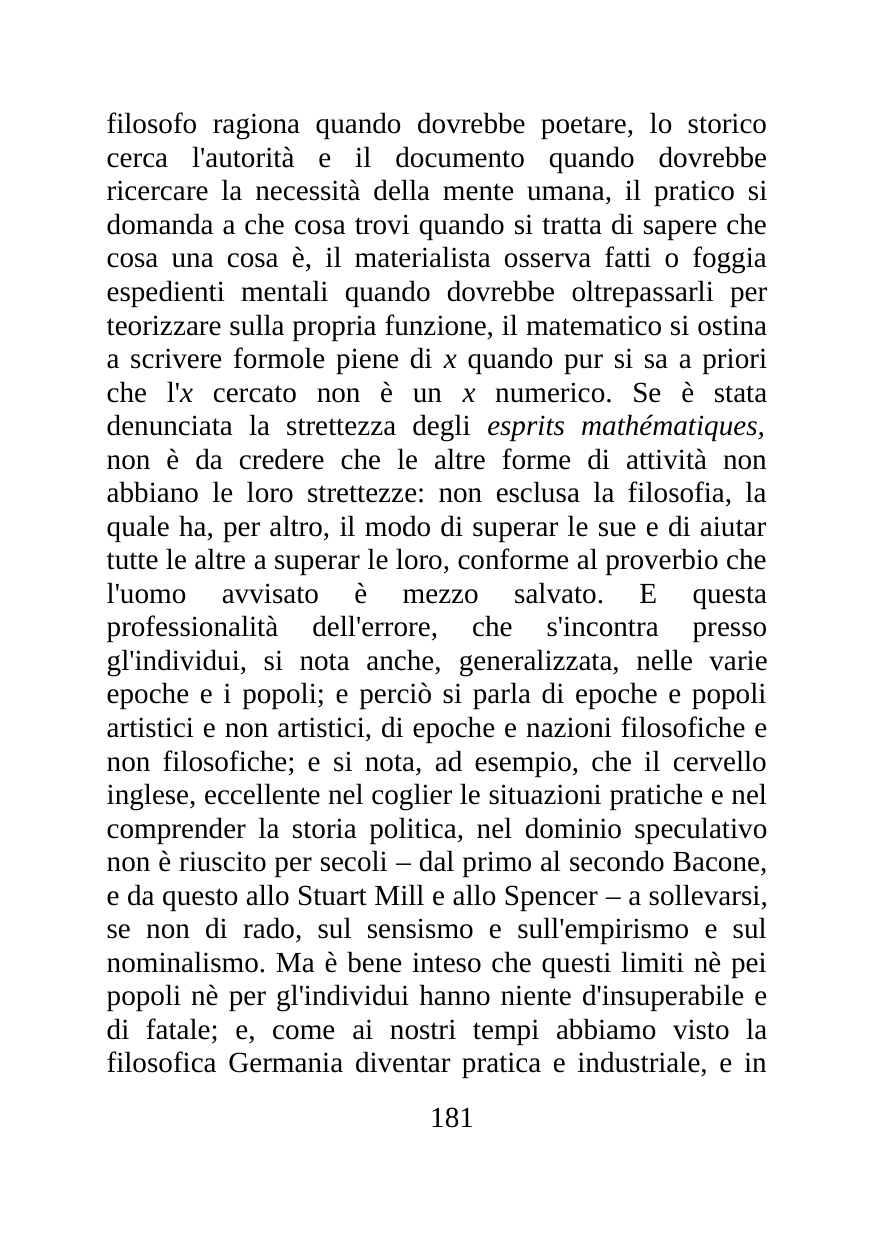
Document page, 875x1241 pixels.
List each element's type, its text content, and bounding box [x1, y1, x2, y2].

text filosofo ragiona quando dovrebbe poetare, lo storico cerca l'autorità e il documento quando dovrebbe ricercare la necessità della mente umana, il pratico si domanda a che cosa trovi quando si tratta di sapere che cosa una cosa è, il materialista osserva fatti o foggia espedienti mentali quando dovrebbe oltrepassarli per teorizzare sulla propria funzione, il matematico si ostina a scrivere formole piene di x quando pur si sa a priori che l'x cercato non è un x numerico. Se è stata denunciata la strettezza degli esprits mathématiques, non è da credere che le altre forme di attività non abbiano le loro strettezze: non esclusa la filosofia, la quale ha, per altro, il modo di superar le sue e di aiutar tutte le altre a superar le loro, conforme al proverbio che l'uomo avvisato è mezzo salvato. E questa professionalità dell'errore, che s'incontra presso gl'individui, si nota anche, generalizzata, nelle varie epoche e i popoli; e perciò si parla di epoche e popoli artistici e non artistici, di epoche e nazioni filosofiche e non filosofiche; e si nota, ad esempio, che il cervello inglese, eccellente nel coglier le situazioni pratiche e nel comprender la storia politica, nel dominio speculativo non è riuscito per secoli ‒ dal primo al secondo Bacone, e da questo allo Stuart Mill e allo Spencer ‒ a sollevarsi, se non di rado, sul sensismo e sull'empirismo e sul nominalismo. Ma è bene inteso che questi limiti nè pei popoli nè per gl'individui hanno niente d'insuperabile e di fatale; e, come ai nostri tempi abbiamo visto la filosofica Germania diventar pratica e industriale, e in [106, 106, 768, 1079]
